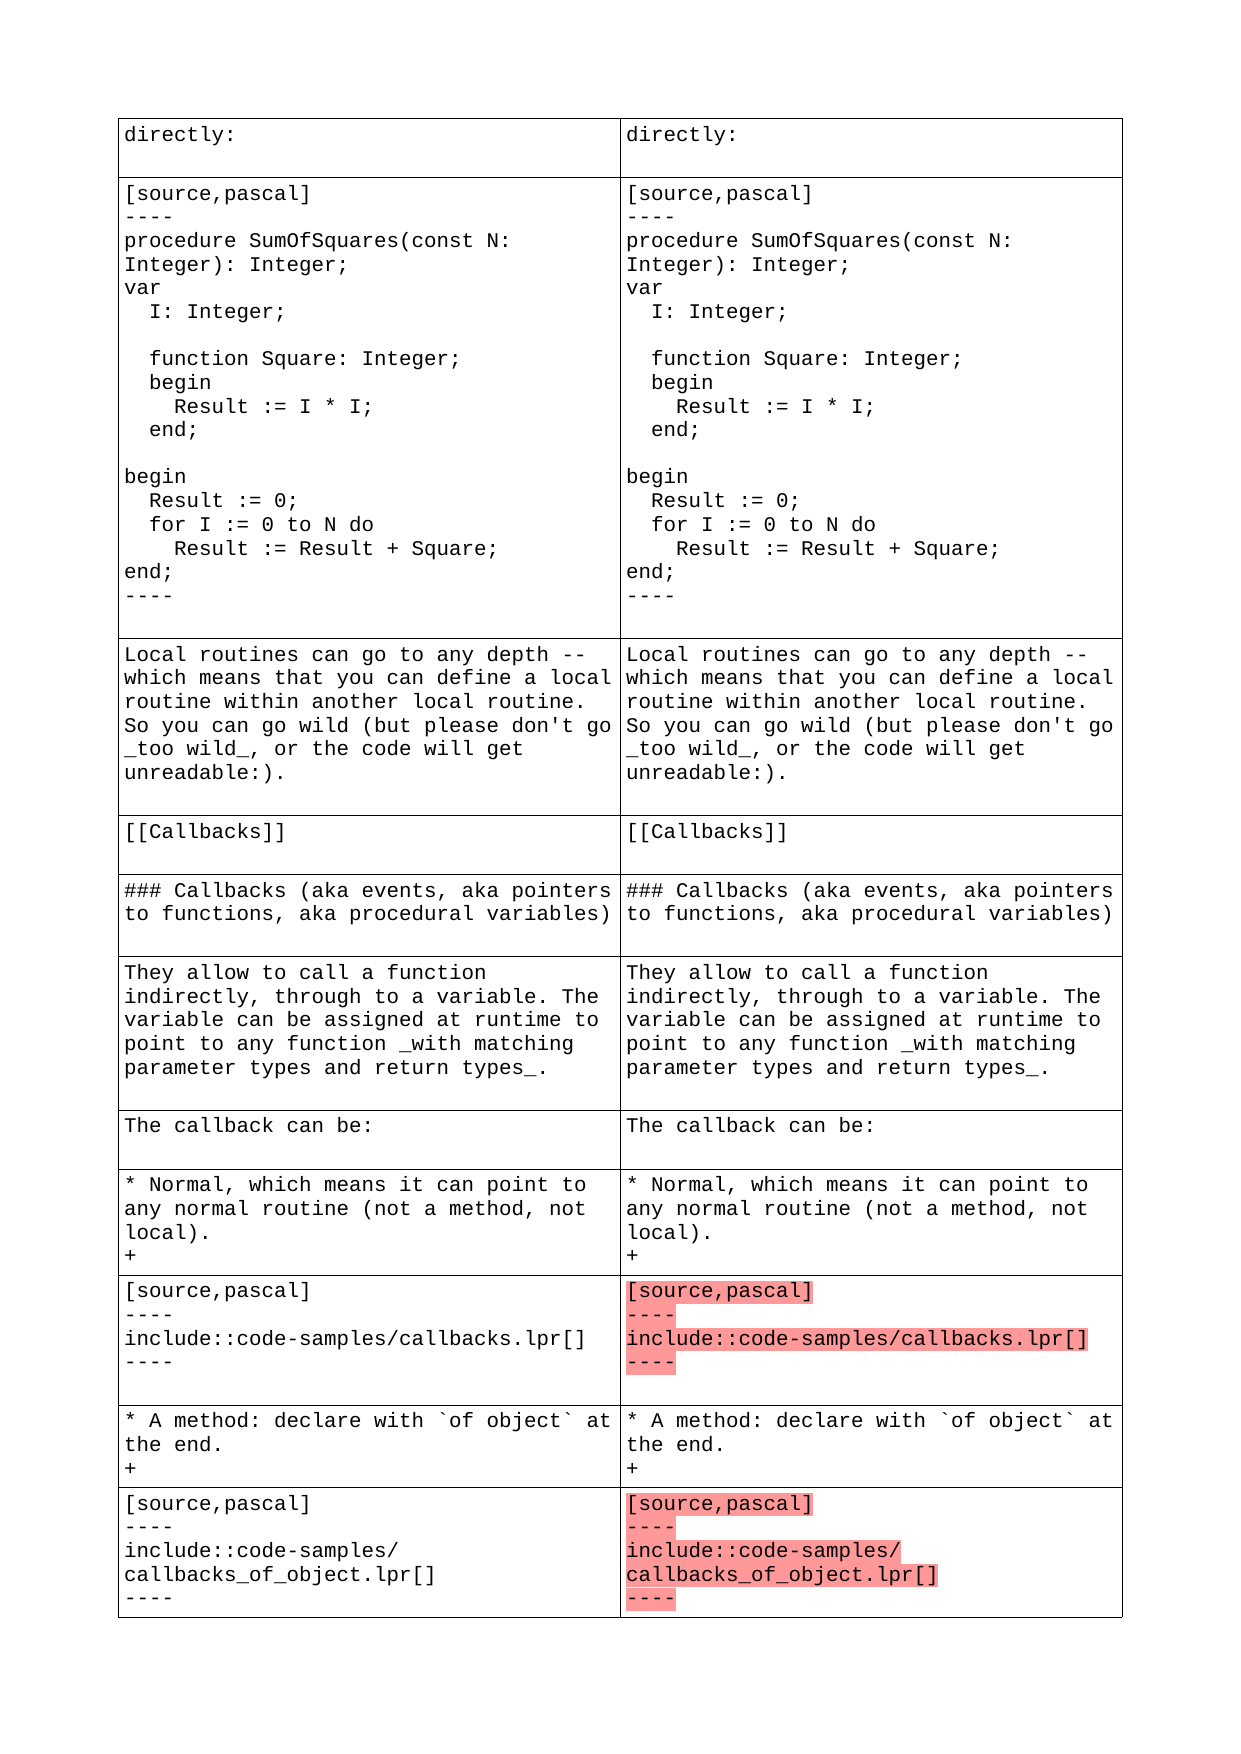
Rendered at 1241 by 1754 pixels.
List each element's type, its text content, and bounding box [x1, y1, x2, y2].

table_cell ### Callbacks (aka events, aka pointers to functions, aka procedural variables) [119, 875, 620, 956]
table_cell They allow to call a function indirectly, through to a variable. The variable can be assigned at runtime to point to any function _with matching parameter types and return types_. [621, 957, 1122, 1110]
table_cell The callback can be: [621, 1111, 1122, 1168]
table_cell [source,pascal] ---- include::code-samples/callbacks_of_object.lpr[] [621, 1488, 1122, 1617]
table_cell * A method: declare with `of object` at the end. + [119, 1406, 620, 1487]
table_cell The callback can be: [119, 1111, 620, 1168]
table_cell [source,pascal] ---- procedure SumOfSquares(const N: Integer): Integer; var I: Integer; function Square: Integer; begin Result := I * I; end; begin Result := 0; for I := 0 to N do Result := Result + Square; end; ---- [119, 178, 620, 638]
table_cell * A method: declare with `of object` at the end. + [621, 1406, 1122, 1487]
table_cell [source,pascal] ---- include::code-samples/callbacks.lpr[] ---- [119, 1276, 620, 1404]
table_cell They allow to call a function indirectly, through to a variable. The variable can be assigned at runtime to point to any function _with matching parameter types and return types_. [119, 957, 620, 1110]
table_cell directly: [119, 119, 620, 177]
table_cell [[Callbacks]] [119, 816, 620, 874]
table_cell [source,pascal] ---- include::code-samples/callbacks.lpr[] ---- [621, 1276, 1122, 1404]
table_cell directly: [621, 119, 1122, 177]
table_cell Local routines can go to any depth -- which means that you can define a local routine within another local routine. So you can go wild (but please don't go _too wild_, or the code will get unreadable:). [119, 639, 620, 815]
table_cell * Normal, which means it can point to any normal routine (not a method, not local). + [119, 1170, 620, 1275]
table_cell ### Callbacks (aka events, aka pointers to functions, aka procedural variables) [621, 875, 1122, 956]
table_cell Local routines can go to any depth -- which means that you can define a local routine within another local routine. So you can go wild (but please don't go _too wild_, or the code will get unreadable:). [621, 639, 1122, 815]
table_cell [[Callbacks]] [621, 816, 1122, 874]
table_cell [source,pascal] ---- procedure SumOfSquares(const N: Integer): Integer; var I: Integer; function Square: Integer; begin Result := I * I; end; begin Result := 0; for I := 0 to N do Result := Result + Square; end; ---- [621, 178, 1122, 638]
table_cell * Normal, which means it can point to any normal routine (not a method, not local). + [621, 1170, 1122, 1275]
table_cell [source,pascal] ---- include::code-samples/callbacks_of_object.lpr[] [119, 1488, 620, 1617]
